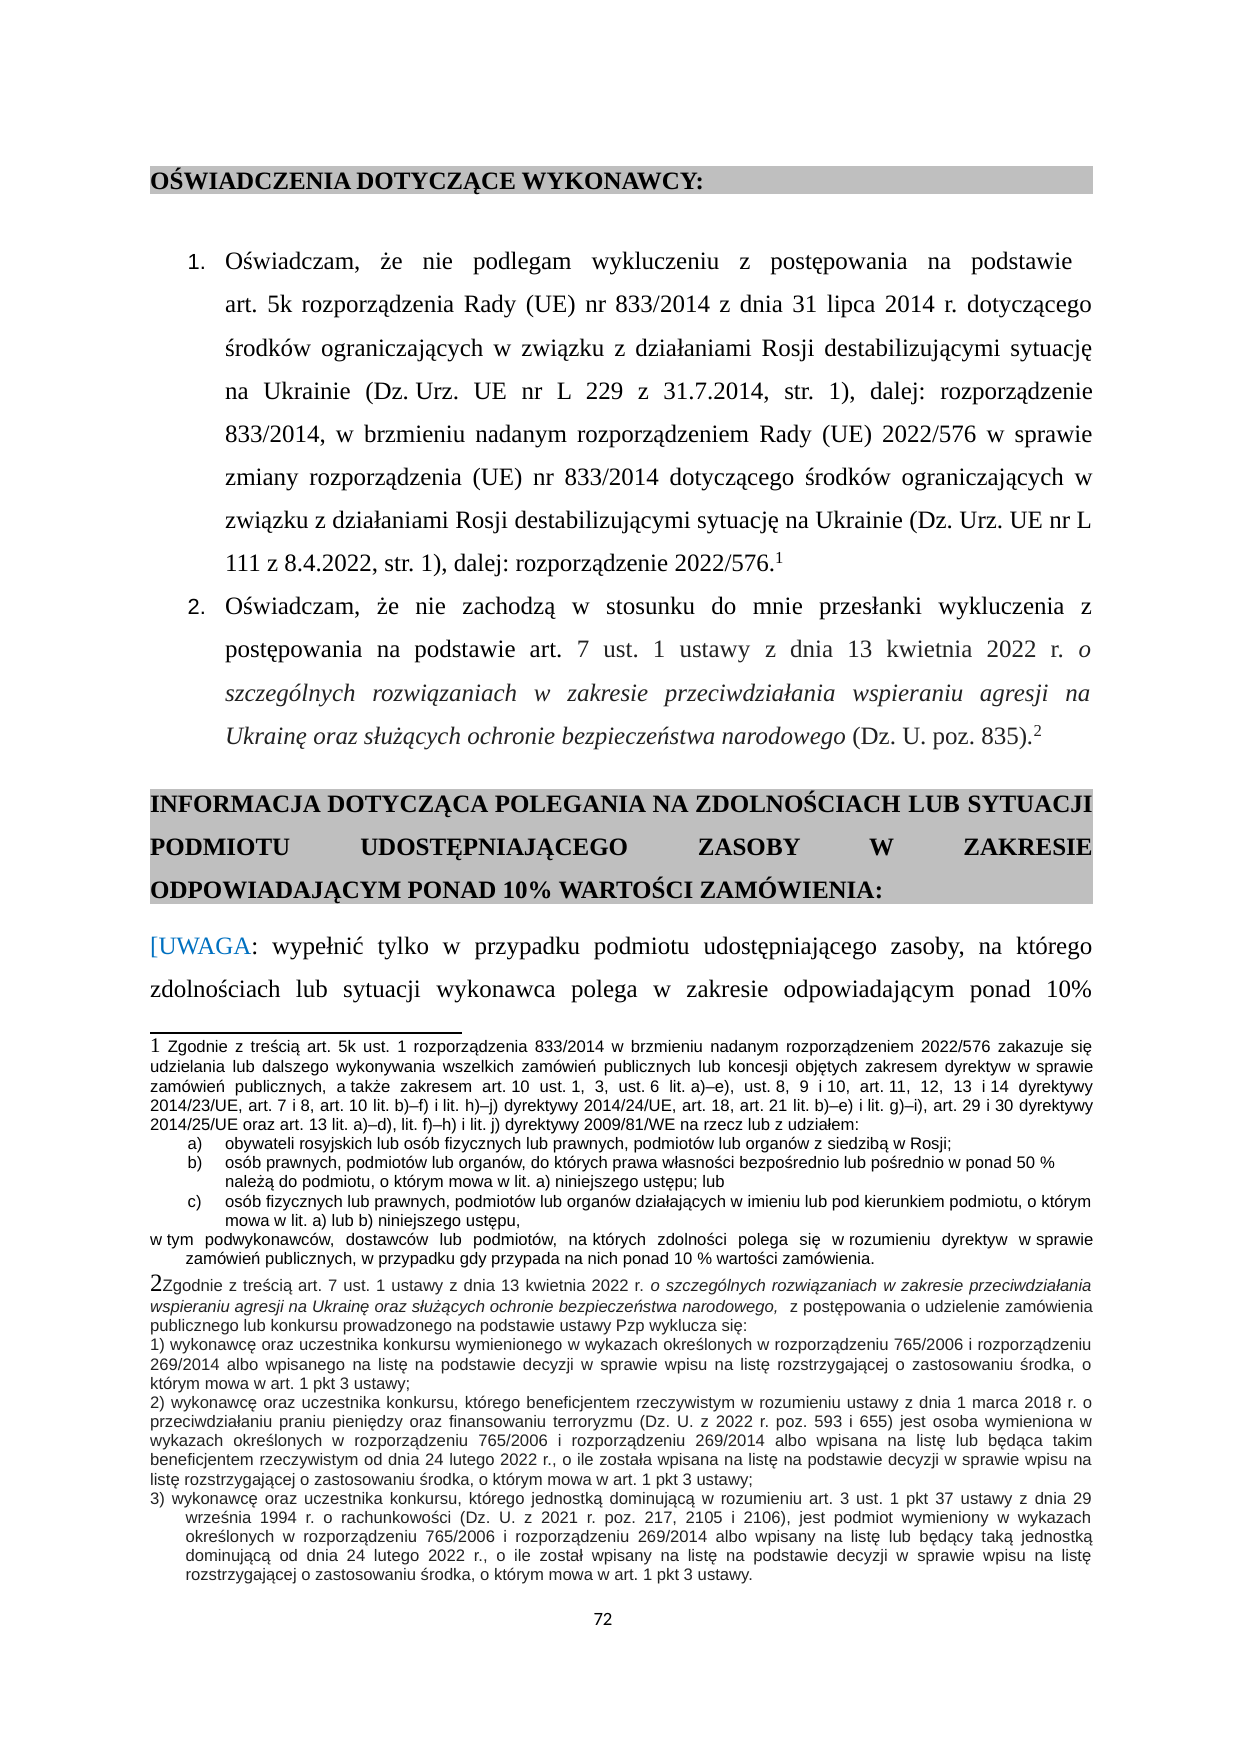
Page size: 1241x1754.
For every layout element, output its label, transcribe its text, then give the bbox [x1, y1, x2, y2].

list Zgodnie z treścią art. 5k ust. 1 rozporządzenia 833/2014 w brzmieniu nadanym rozporządzeniem 2022/576 zakazuje się udzielania lub dalszego wykonywania wszelkich zamówień publicznych lub koncesji objętych zakresem dyrektyw w sprawie zamówień publicznych, a także zakresem art. 10 ust. 1, 3, ust. 6 lit. a)–e), ust. 8, 9 i 10, art. 11, 12, 13 i 14 dyrektywy 2014/23/UE, art. 7 i 8, art. 10 lit. b)–f) i lit. h)–j) dyrektywy 2014/24/UE, art. 18, art. 21 lit. b)–e) i lit. g)–i), art. 29 i 30 dyrektywy 2014/25/UE oraz art. 13 lit. a)–d), lit. f)–h) i lit. j) dyrektywy 2009/81/WE na rzecz lub z udziałem: [150, 1033, 1093, 1134]
list osób prawnych, podmiotów lub organów, do których prawa własności bezpośrednio lub pośrednio w ponad 50 % należą do podmiotu, o którym mowa w lit. a) niniejszego ustępu; lub [187, 1153, 1093, 1191]
list w tym podwykonawców, dostawców lub podmiotów, na których zdolności polega się w rozumieniu dyrektyw w sprawie zamówień publicznych, w przypadku gdy przypada na nich ponad 10 % wartości zamówienia. [150, 1230, 1093, 1268]
list Zgodnie z treścią art. 7 ust. 1 ustawy z dnia 13 kwietnia 2022 r. o szczególnych rozwiązaniach w zakresie przeciwdziałania wspieraniu agresji na Ukrainę oraz służących ochronie bezpieczeństwa narodowego, z postępowania o udzielenie zamówienia publicznego lub konkursu prowadzonego na podstawie ustawy Pzp wyklucza się: [150, 1268, 1093, 1335]
list Oświadczam, że nie zachodzą w stosunku do mnie przesłanki wykluczenia z postępowania na podstawie art. 7 ust. 1 ustawy z dnia 13 kwietnia 2022 r. o szczególnych rozwiązaniach w zakresie przeciwdziałania wspieraniu agresji na Ukrainę oraz służących ochronie bezpieczeństwa narodowego (Dz. U. poz. 835). [187, 591, 1093, 749]
list 1) wykonawcę oraz uczestnika konkursu wymienionego w wykazach określonych w rozporządzeniu 765/2006 i rozporządzeniu 269/2014 albo wpisanego na listę na podstawie decyzji w sprawie wpisu na listę rozstrzygającej o zastosowaniu środka, o którym mowa w art. 1 pkt 3 ustawy; [150, 1335, 1093, 1393]
text INFORMACJA DOTYCZĄCA POLEGANIA NA ZDOLNOŚCIACH LUB SYTUACJI PODMIOTU UDOSTĘPNIAJĄCEGO ZASOBY W ZAKRESIE ODPOWIADAJĄCYM PONAD 10% WARTOŚCI ZAMÓWIENIA: [150, 789, 1093, 904]
list 2) wykonawcę oraz uczestnika konkursu, którego beneficjentem rzeczywistym w rozumieniu ustawy z dnia 1 marca 2018 r. o przeciwdziałaniu praniu pieniędzy oraz finansowaniu terroryzmu (Dz. U. z 2022 r. poz. 593 i 655) jest osoba wymieniona w wykazach określonych w rozporządzeniu 765/2006 i rozporządzeniu 269/2014 albo wpisana na listę lub będąca takim beneficjentem rzeczywistym od dnia 24 lutego 2022 r., o ile została wpisana na listę na podstawie decyzji w sprawie wpisu na listę rozstrzygającej o zastosowaniu środka, o którym mowa w art. 1 pkt 3 ustawy; [150, 1393, 1093, 1488]
list 3) wykonawcę oraz uczestnika konkursu, którego jednostką dominującą w rozumieniu art. 3 ust. 1 pkt 37 ustawy z dnia 29 września 1994 r. o rachunkowości (Dz. U. z 2021 r. poz. 217, 2105 i 2106), jest podmiot wymieniony w wykazach określonych w rozporządzeniu 765/2006 i rozporządzeniu 269/2014 albo wpisany na listę lub będący taką jednostką dominującą od dnia 24 lutego 2022 r., o ile został wpisany na listę na podstawie decyzji w sprawie wpisu na listę rozstrzygającej o zastosowaniu środka, o którym mowa w art. 1 pkt 3 ustawy. [150, 1488, 1093, 1584]
text OŚWIADCZENIA DOTYCZĄCE WYKONAWCY: [150, 166, 1093, 194]
list obywateli rosyjskich lub osób fizycznych lub prawnych, podmiotów lub organów z siedzibą w Rosji; [187, 1134, 1093, 1153]
list osób fizycznych lub prawnych, podmiotów lub organów działających w imieniu lub pod kierunkiem podmiotu, o którym mowa w lit. a) lub b) niniejszego ustępu, [187, 1191, 1093, 1230]
list Oświadczam, że nie podlegam wykluczeniu z postępowania na podstawie art. 5k rozporządzenia Rady (UE) nr 833/2014 z dnia 31 lipca 2014 r. dotyczącego środków ograniczających w związku z działaniami Rosji destabilizującymi sytuację na Ukrainie (Dz. Urz. UE nr L 229 z 31.7.2014, str. 1), dalej: rozporządzenie 833/2014, w brzmieniu nadanym rozporządzeniem Rady (UE) 2022/576 w sprawie zmiany rozporządzenia (UE) nr 833/2014 dotyczącego środków ograniczających w związku z działaniami Rosji destabilizującymi sytuację na Ukrainie (Dz. Urz. UE nr L 111 z 8.4.2022, str. 1), dalej: rozporządzenie 2022/576. [187, 246, 1093, 577]
text [UWAGA: wypełnić tylko w przypadku podmiotu udostępniającego zasoby, na którego zdolnościach lub sytuacji wykonawca polega w zakresie odpowiadającym ponad 10% [150, 931, 1093, 1003]
